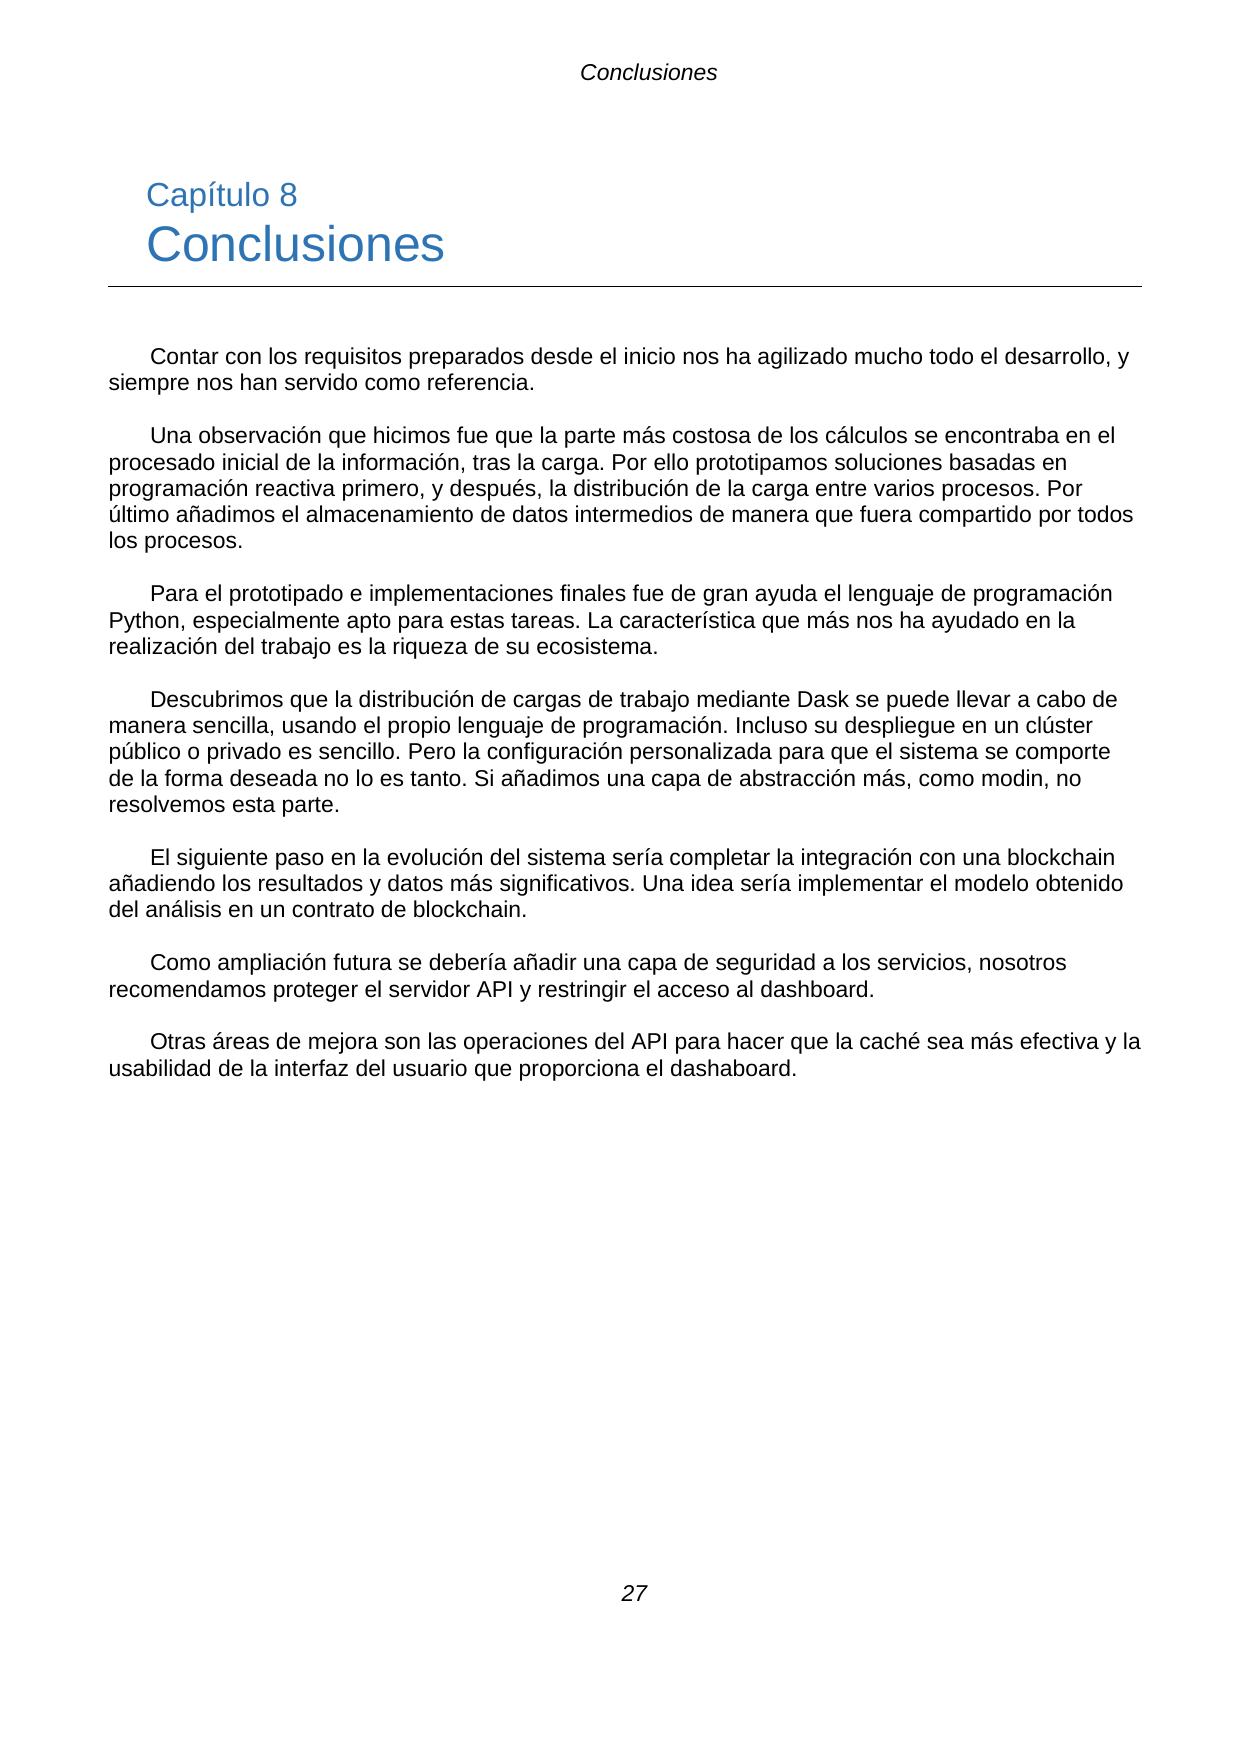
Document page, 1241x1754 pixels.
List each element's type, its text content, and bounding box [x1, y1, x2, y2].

text Otras áreas de mejora son las operaciones del API para hacer que la caché sea más efectiva y la usabilidad de la interfaz del usuario que proporciona el dashaboard. [108, 1028, 1142, 1081]
text Para el prototipado e implementaciones finales fue de gran ayuda el lenguaje de programación Python, especialmente apto para estas tareas. La característica que más nos ha ayudado en la realización del trabajo es la riqueza de su ecosistema. [108, 580, 1142, 659]
subtitle Conclusiones [146, 176, 1142, 271]
text Como ampliación futura se debería añadir una capa de seguridad a los servicios, nosotros recomendamos proteger el servidor API y restringir el acceso al dashboard. [108, 949, 1142, 1002]
text El siguiente paso en la evolución del sistema sería completar la integración con una blockchain añadiendo los resultados y datos más significativos. Una idea sería implementar el modelo obtenido del análisis en un contrato de blockchain. [108, 844, 1142, 923]
text Una observación que hicimos fue que la parte más costosa de los cálculos se encontraba en el procesado inicial de la información, tras la carga. Por ello prototipamos soluciones basadas en programación reactiva primero, y después, la distribución de la carga entre varios procesos. Por último añadimos el almacenamiento de datos intermedios de manera que fuera compartido por todos los procesos. [108, 422, 1142, 554]
text Descubrimos que la distribución de cargas de trabajo mediante Dask se puede llevar a cabo de manera sencilla, usando el propio lenguaje de programación. Incluso su despliegue en un clúster público o privado es sencillo. Pero la configuración personalizada para que el sistema se comporte de la forma deseada no lo es tanto. Si añadimos una capa de abstracción más, como modin, no resolvemos esta parte. [108, 686, 1142, 817]
text Contar con los requisitos preparados desde el inicio nos ha agilizado mucho todo el desarrollo, y siempre nos han servido como referencia. [108, 343, 1142, 396]
